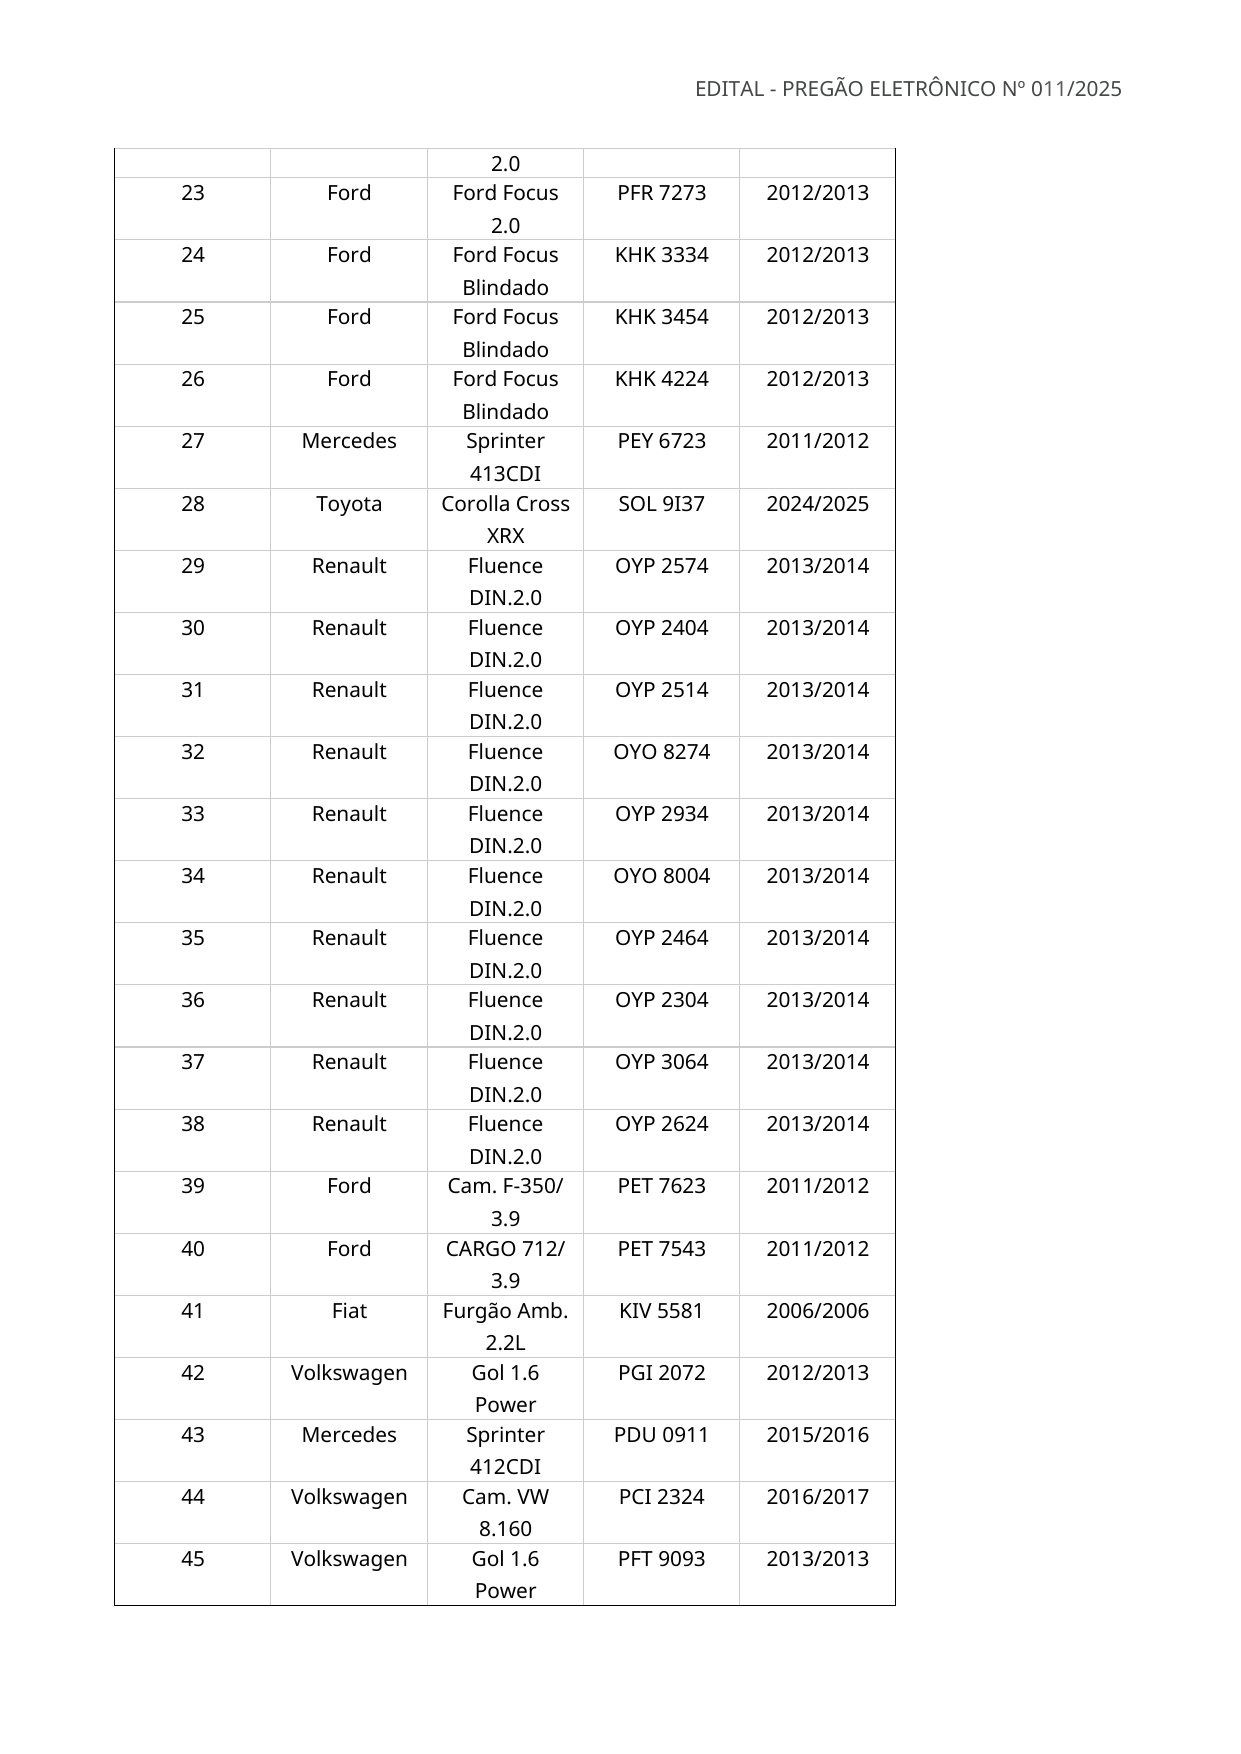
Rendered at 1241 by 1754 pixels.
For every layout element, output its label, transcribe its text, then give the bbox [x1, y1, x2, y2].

table_cell 2011/2012 [740, 427, 895, 488]
table_cell Ford [271, 178, 427, 239]
table_cell 2016/2017 [740, 1482, 895, 1543]
table_cell 2013/2014 [740, 985, 895, 1046]
table_cell Renault [271, 799, 427, 860]
table_cell 45 [115, 1544, 270, 1605]
table_cell 2012/2013 [740, 303, 895, 363]
table_cell 2012/2013 [740, 365, 895, 426]
table_cell Renault [271, 861, 427, 922]
table_cell OYP 2934 [584, 799, 739, 860]
table_cell 2012/2013 [740, 178, 895, 239]
table_cell 33 [115, 799, 270, 860]
table_cell Fluence DIN.2.0 [428, 799, 583, 860]
table_cell OYP 2304 [584, 985, 739, 1046]
table_cell 23 [115, 178, 270, 239]
table_cell 2015/2016 [740, 1420, 895, 1481]
table_cell Fluence DIN.2.0 [428, 861, 583, 922]
table_cell PET 7543 [584, 1234, 739, 1295]
table_cell Ford [271, 240, 427, 301]
table_cell Fluence DIN.2.0 [428, 985, 583, 1046]
table_cell Fluence DIN.2.0 [428, 737, 583, 798]
table_cell Renault [271, 985, 427, 1046]
table_cell 27 [115, 427, 270, 488]
table_cell Fluence DIN.2.0 [428, 1048, 583, 1108]
table_cell 2013/2014 [740, 1110, 895, 1171]
table_cell 2013/2014 [740, 551, 895, 612]
table_cell Cam. VW 8.160 [428, 1482, 583, 1543]
table_cell Fluence DIN.2.0 [428, 551, 583, 612]
table_cell OYP 2624 [584, 1110, 739, 1171]
table_cell 40 [115, 1234, 270, 1295]
table_cell Ford [271, 1234, 427, 1295]
table_cell 2013/2014 [740, 923, 895, 984]
table_cell 2011/2012 [740, 1172, 895, 1233]
table_cell [271, 149, 427, 177]
table_cell Renault [271, 1048, 427, 1108]
table_cell 29 [115, 551, 270, 612]
table_cell PDU 0911 [584, 1420, 739, 1481]
table_cell 2013/2014 [740, 1048, 895, 1108]
table_cell Sprinter 412CDI [428, 1420, 583, 1481]
table_cell 44 [115, 1482, 270, 1543]
table_cell Ford Focus Blindado [428, 303, 583, 363]
table_cell PCI 2324 [584, 1482, 739, 1543]
table_cell Renault [271, 1110, 427, 1171]
table_cell 2012/2013 [740, 240, 895, 301]
table_cell OYP 2514 [584, 675, 739, 736]
table_cell CARGO 712/ 3.9 [428, 1234, 583, 1295]
table_cell OYO 8274 [584, 737, 739, 798]
table_cell Ford [271, 1172, 427, 1233]
table_cell Ford Focus Blindado [428, 240, 583, 301]
table_cell 39 [115, 1172, 270, 1233]
table_cell 34 [115, 861, 270, 922]
table_cell PEY 6723 [584, 427, 739, 488]
table_cell [115, 149, 270, 177]
table_cell OYP 3064 [584, 1048, 739, 1108]
table_cell 2006/2006 [740, 1296, 895, 1357]
table_cell 2013/2013 [740, 1544, 895, 1605]
table_cell 38 [115, 1110, 270, 1171]
table_cell Gol 1.6 Power [428, 1544, 583, 1605]
table_cell Fluence DIN.2.0 [428, 1110, 583, 1171]
table_cell KHK 4224 [584, 365, 739, 426]
table_cell PET 7623 [584, 1172, 739, 1233]
table_cell 2.0 [428, 149, 583, 177]
table_cell 36 [115, 985, 270, 1046]
table_cell 30 [115, 613, 270, 674]
table_cell 31 [115, 675, 270, 736]
table_cell OYP 2404 [584, 613, 739, 674]
table_cell 24 [115, 240, 270, 301]
table_cell Furgão Amb. 2.2L [428, 1296, 583, 1357]
table_cell 2011/2012 [740, 1234, 895, 1295]
table_cell 41 [115, 1296, 270, 1357]
table_cell Corolla Cross XRX [428, 489, 583, 550]
table_cell PFT 9093 [584, 1544, 739, 1605]
table_cell Ford [271, 303, 427, 363]
table_cell 28 [115, 489, 270, 550]
table_cell Fluence DIN.2.0 [428, 675, 583, 736]
table_cell Sprinter 413CDI [428, 427, 583, 488]
table_cell 32 [115, 737, 270, 798]
table_cell OYP 2464 [584, 923, 739, 984]
table_cell 37 [115, 1048, 270, 1108]
table_cell Renault [271, 737, 427, 798]
table_cell Renault [271, 675, 427, 736]
table_cell Fluence DIN.2.0 [428, 613, 583, 674]
table_cell KHK 3334 [584, 240, 739, 301]
table_cell 2013/2014 [740, 799, 895, 860]
table_cell PFR 7273 [584, 178, 739, 239]
table_cell 25 [115, 303, 270, 363]
table_cell Volkswagen [271, 1482, 427, 1543]
table_cell Cam. F-350/ 3.9 [428, 1172, 583, 1233]
table_cell Ford Focus Blindado [428, 365, 583, 426]
table_cell Renault [271, 613, 427, 674]
table_cell Fluence DIN.2.0 [428, 923, 583, 984]
table_cell Volkswagen [271, 1358, 427, 1419]
table_cell Renault [271, 551, 427, 612]
table_cell Volkswagen [271, 1544, 427, 1605]
table_cell 35 [115, 923, 270, 984]
table_cell OYO 8004 [584, 861, 739, 922]
table_cell [740, 149, 895, 177]
table_cell 2013/2014 [740, 613, 895, 674]
table_cell SOL 9I37 [584, 489, 739, 550]
table_cell Renault [271, 923, 427, 984]
table_cell KHK 3454 [584, 303, 739, 363]
table_cell 2024/2025 [740, 489, 895, 550]
table_cell Ford Focus 2.0 [428, 178, 583, 239]
table_cell 2012/2013 [740, 1358, 895, 1419]
table_cell [584, 149, 739, 177]
table_cell KIV 5581 [584, 1296, 739, 1357]
table_cell Mercedes [271, 427, 427, 488]
table_cell 42 [115, 1358, 270, 1419]
table_cell OYP 2574 [584, 551, 739, 612]
table_cell Fiat [271, 1296, 427, 1357]
table_cell PGI 2072 [584, 1358, 739, 1419]
table_cell Mercedes [271, 1420, 427, 1481]
table_cell Toyota [271, 489, 427, 550]
table_cell 2013/2014 [740, 861, 895, 922]
table_cell 43 [115, 1420, 270, 1481]
table_cell Ford [271, 365, 427, 426]
table_cell 2013/2014 [740, 737, 895, 798]
table_cell Gol 1.6 Power [428, 1358, 583, 1419]
table_cell 2013/2014 [740, 675, 895, 736]
table_cell 26 [115, 365, 270, 426]
